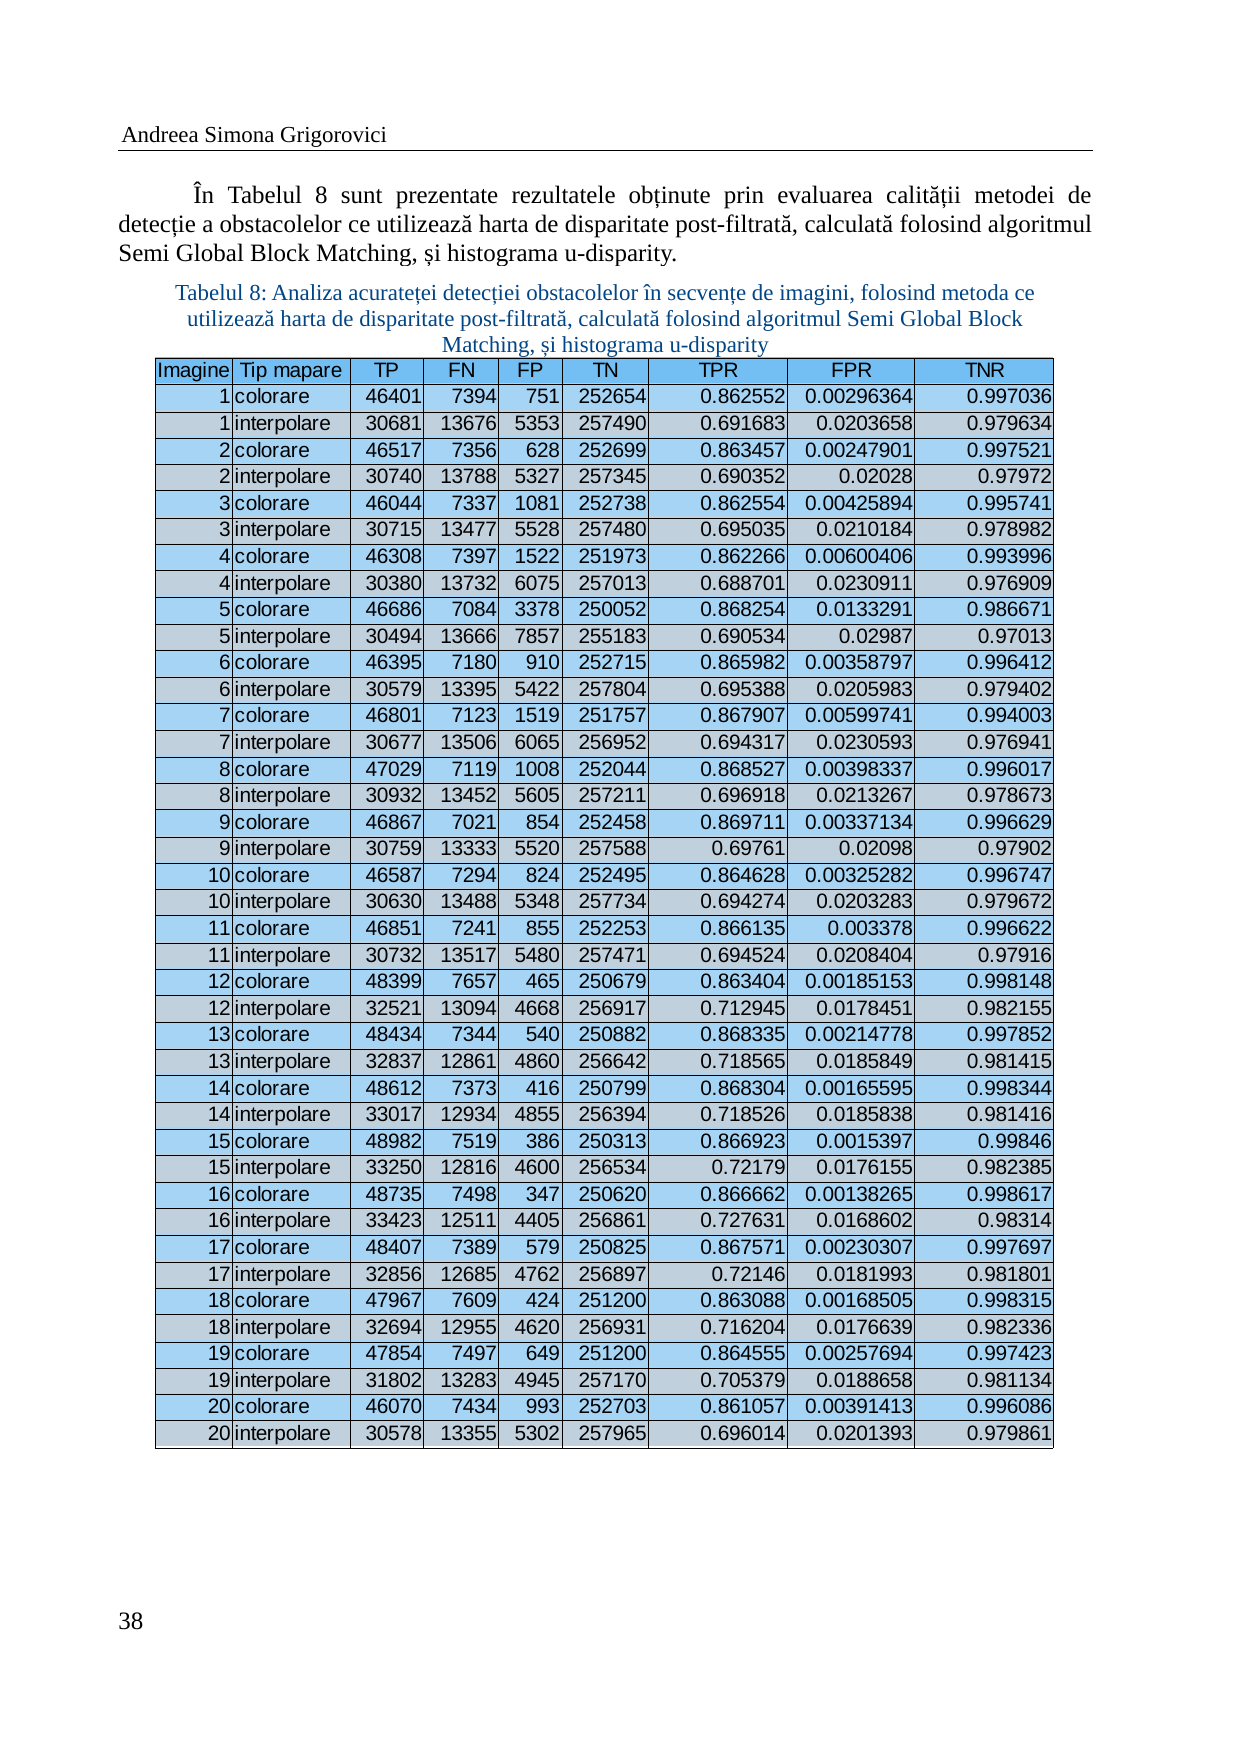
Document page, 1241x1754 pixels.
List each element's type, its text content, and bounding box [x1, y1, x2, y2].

text Tabelul 8: Analiza acurateței detecției obstacolelor în secvențe de imagini, folosind metoda ce utilizează harta de disparitate post-filtrată, calculată folosind algoritmul Semi Global Block Matching, și histograma u-disparity [154, 279, 1056, 1451]
text În Tabelul 8 sunt prezentate rezultatele obținute prin evaluarea calității metodei de detecție a obstacolelor ce utilizează harta de disparitate post-filtrată, calculată folosind algoritmul Semi Global Block Matching, și histograma u-disparity. [118, 180, 1093, 266]
